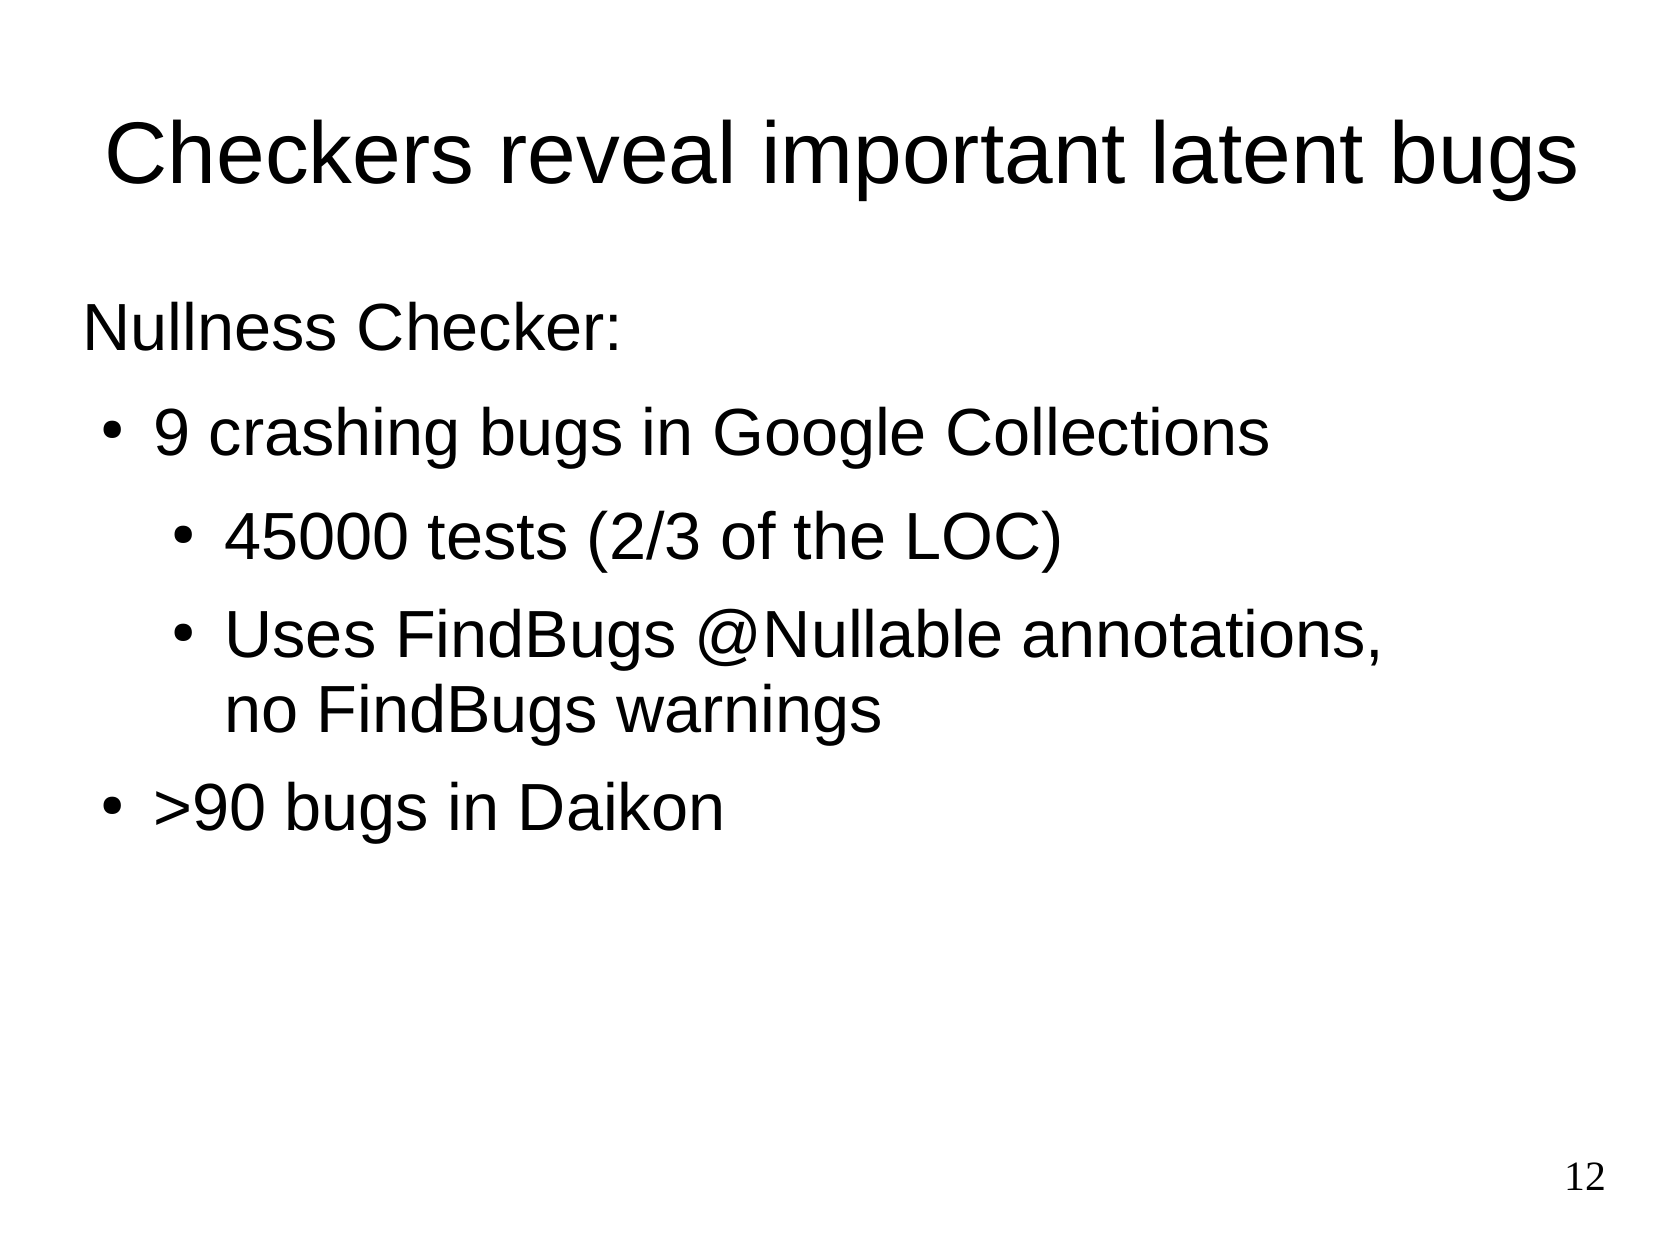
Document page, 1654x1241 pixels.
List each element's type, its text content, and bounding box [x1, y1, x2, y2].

title Checkers reveal important latent bugs [0, 47, 1654, 259]
list Nullness Checker: 9 crashing bugs in Google Collections 45000 tests (2/3 of the LOC) Uses FindBugs @Nullable annotations, no FindBugs warnings >90 bugs in Daikon [82, 290, 1571, 1094]
